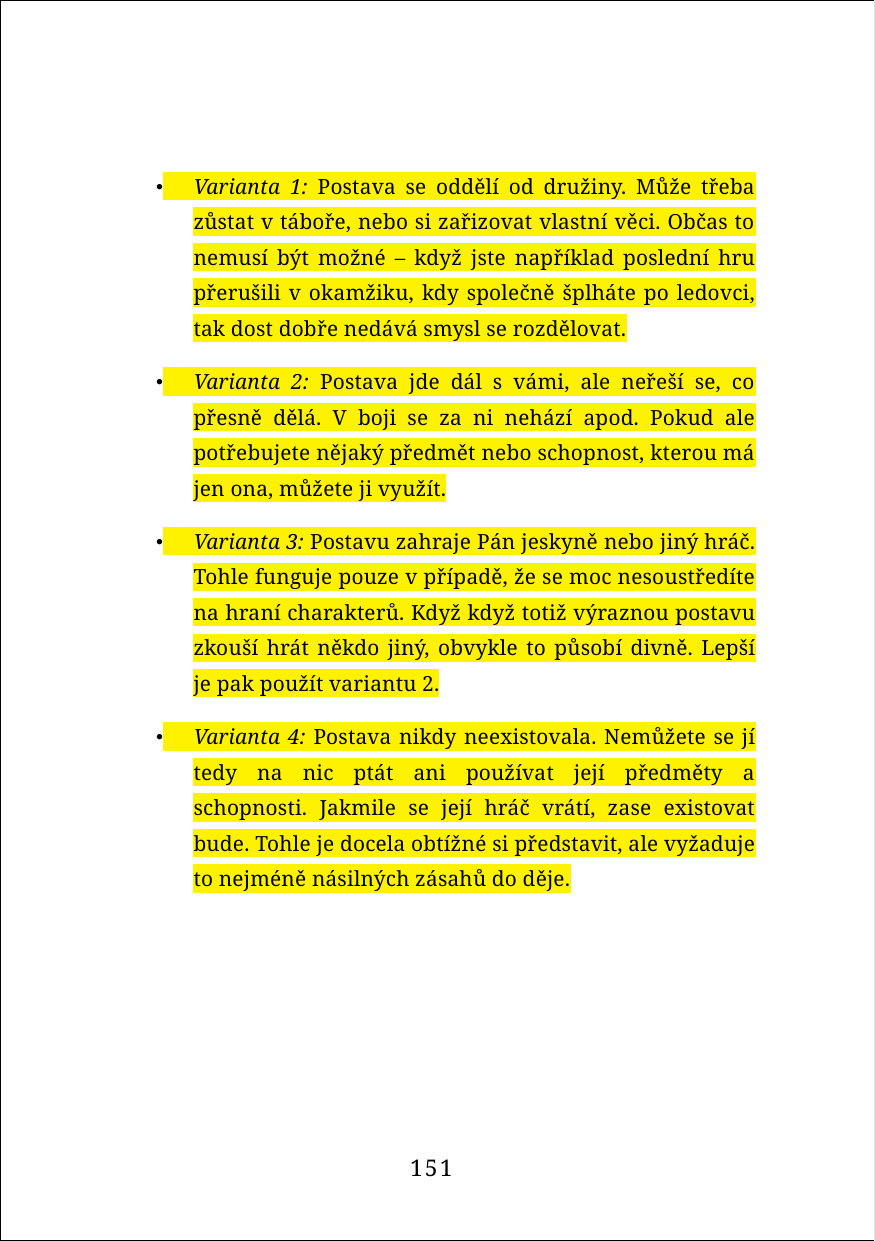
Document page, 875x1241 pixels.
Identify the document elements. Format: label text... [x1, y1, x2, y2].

list Varianta 4: Postava nikdy neexistovala. Nemůžete se jí tedy na nic ptát ani používat její předměty a schopnosti. Jakmile se její hráč vrátí, zase existovat bude. Tohle je docela obtížné si představit, ale vyžaduje to nejméně násilných zásahů do děje. [156, 722, 756, 893]
list Varianta 2: Postava jde dál s vámi, ale neřeší se, co přesně dělá. V boji se za ni nehází apod. Pokud ale potřebujete nějaký předmět nebo schopnost, kterou má jen ona, můžete ji využít. [156, 367, 756, 502]
list Varianta 1: Postava se oddělí od družiny. Může třeba zůstat v táboře, nebo si zařizovat vlastní věci. Občas to nemusí být možné – když jste například poslední hru přerušili v okamžiku, kdy společně šplháte po ledovci, tak dost dobře nedává smysl se rozdělovat. [156, 172, 756, 342]
list Varianta 3: Postavu zahraje Pán jeskyně nebo jiný hráč. Tohle funguje pouze v případě, že se moc nesoustředíte na hraní charakterů. Když když totiž výraznou postavu zkouší hrát někdo jiný, obvykle to působí divně. Lepší je pak použít variantu 2. [156, 527, 756, 697]
